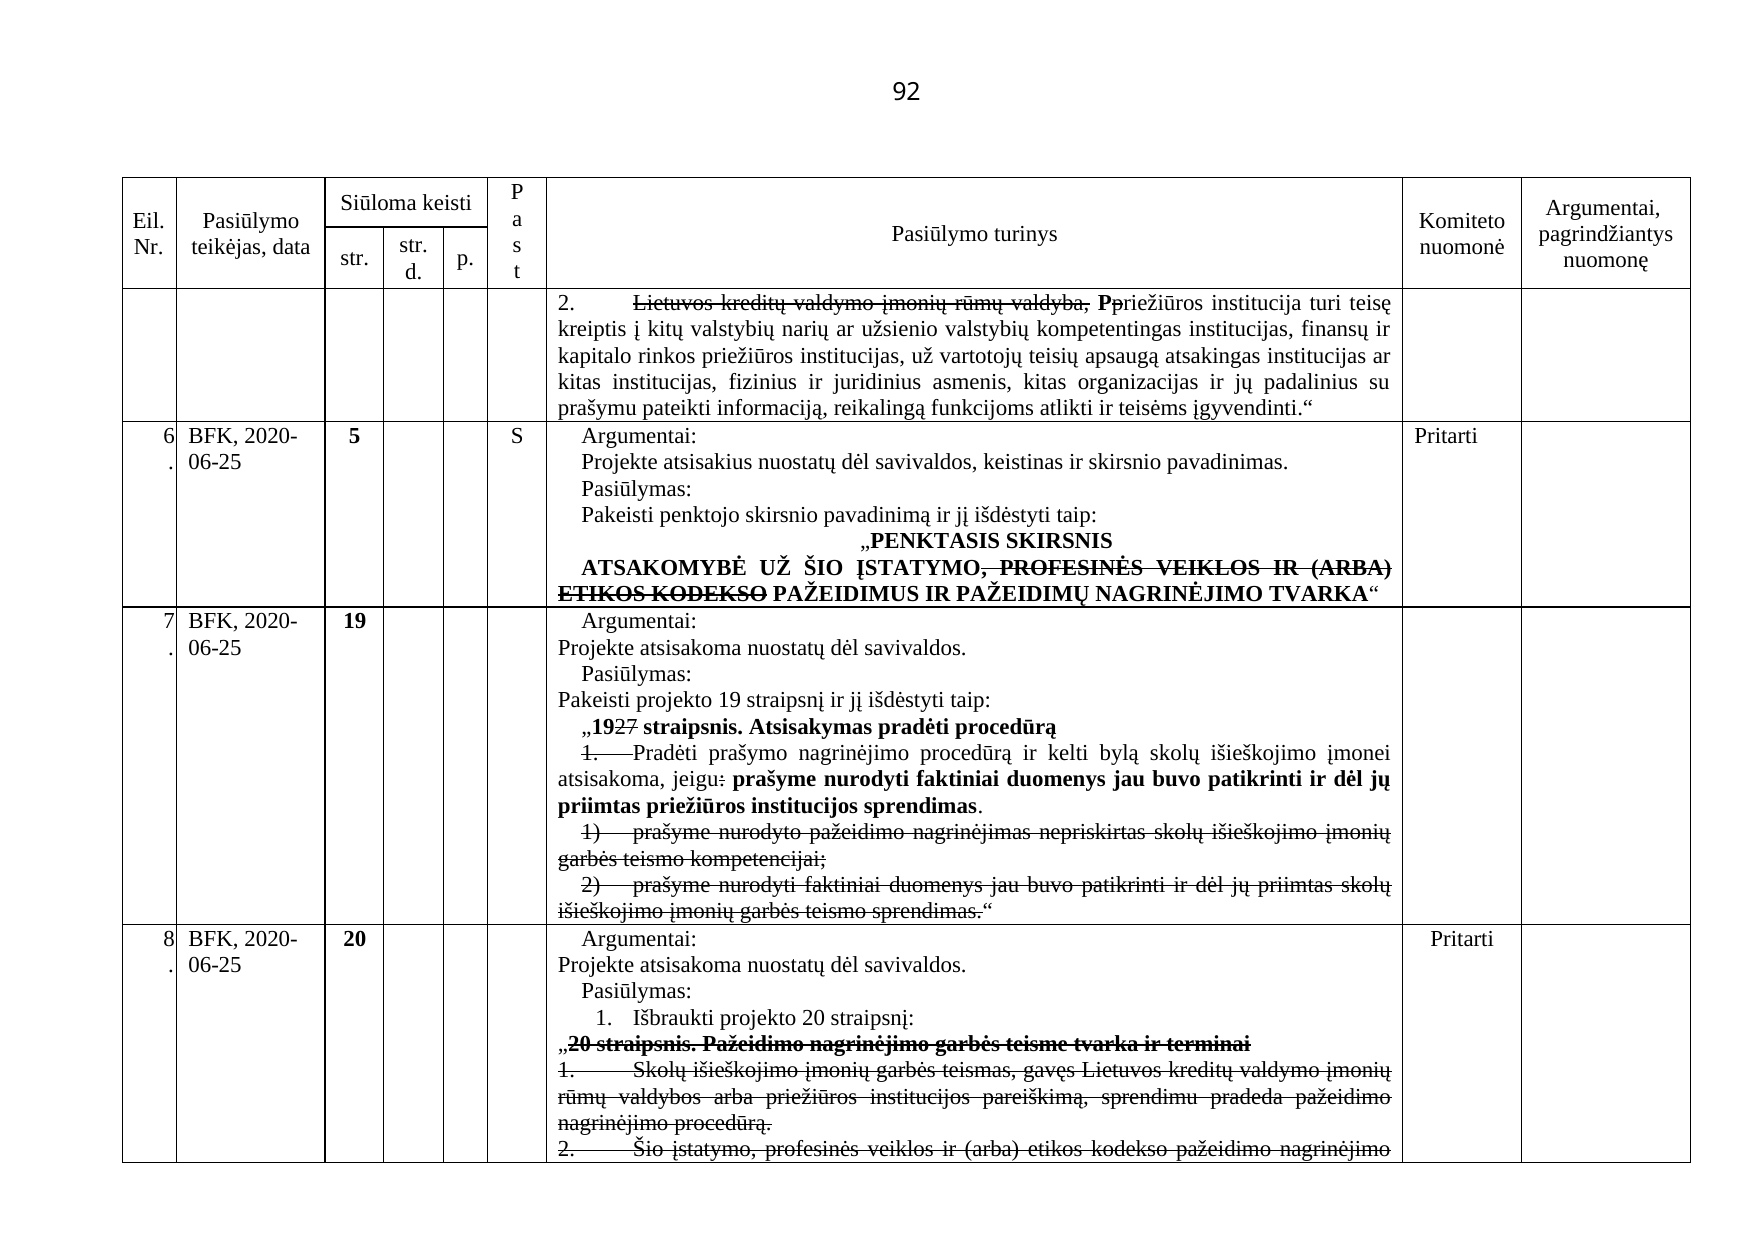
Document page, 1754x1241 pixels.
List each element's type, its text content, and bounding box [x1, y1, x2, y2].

table_cell [1403, 608, 1521, 924]
table_cell p. [444, 228, 487, 288]
table_cell [326, 289, 383, 421]
table_cell [1522, 608, 1690, 924]
table_cell [1522, 422, 1690, 606]
table_header Siūloma keisti [326, 178, 487, 226]
table_cell [384, 925, 443, 1162]
table_cell [1522, 289, 1690, 421]
table_cell [123, 925, 176, 1162]
table_cell Pritarti [1403, 925, 1521, 1162]
table_cell 20 [326, 925, 383, 1162]
table_cell [384, 289, 443, 421]
table_header Eil. Nr. [123, 178, 176, 288]
table_cell [384, 608, 443, 924]
table_cell S [488, 422, 546, 606]
table_cell Pritarti [1403, 422, 1521, 606]
table_cell 2. Lietuvos kreditų valdymo įmonių rūmų valdyba, Ppriežiūros institucija turi teisę kreiptis į kitų valstybių narių ar užsienio valstybių kompetentingas institucijas, finansų ir kapitalo rinkos priežiūros institucijas, už vartotojų teisių apsaugą atsakingas institucijas ar kitas institucijas, fizinius ir juridinius asmenis, kitas organizacijas ir jų padalinius su prašymu pateikti informaciją, reikalingą funkcijoms atlikti ir teisėms įgyvendinti.“ [547, 289, 1402, 421]
table_cell str. [326, 228, 383, 288]
table_cell str. d. [384, 228, 443, 288]
table_cell [123, 289, 176, 421]
table_cell BFK, 2020-06-25 [177, 925, 324, 1162]
table_cell 19 [326, 608, 383, 924]
table_header Komiteto nuomonė [1403, 178, 1521, 288]
table_header Argumentai, pagrindžiantys nuomonę [1522, 178, 1690, 288]
table_cell BFK, 2020-06-25 [177, 422, 324, 606]
table_cell Argumentai: Projekte atsisakoma nuostatų dėl savivaldos. Pasiūlymas: Pakeisti projekto 19 straipsnį ir jį išdėstyti taip: „1927 straipsnis. Atsisakymas pradėti procedūrą 1. Pradėti prašymo nagrinėjimo procedūrą ir kelti bylą skolų išieškojimo įmonei atsisakoma, jeigu: prašyme nurodyti faktiniai duomenys jau buvo patikrinti ir dėl jų priimtas priežiūros institucijos sprendimas. 1) prašyme nurodyto pažeidimo nagrinėjimas nepriskirtas skolų išieškojimo įmonių garbės teismo kompetencijai; 2) prašyme nurodyti faktiniai duomenys jau buvo patikrinti ir dėl jų priimtas skolų išieškojimo įmonių garbės teismo sprendimas.“ [547, 608, 1402, 924]
table_cell BFK, 2020-06-25 [177, 608, 324, 924]
table_cell [1403, 289, 1521, 421]
table_cell [177, 289, 324, 421]
table_cell [123, 422, 176, 606]
table_header Pasiūlymo teikėjas, data [177, 178, 324, 288]
table_header Pastabos [488, 178, 546, 288]
table_cell 5 [326, 422, 383, 606]
table_cell [488, 925, 546, 1162]
table_cell [488, 289, 546, 421]
table_cell [488, 608, 546, 924]
table_cell [444, 422, 487, 606]
table_cell [444, 608, 487, 924]
table_cell Argumentai: Projekte atsisakoma nuostatų dėl savivaldos. Pasiūlymas: Išbraukti projekto 20 straipsnį: „20 straipsnis. Pažeidimo nagrinėjimo garbės teisme tvarka ir terminai 1. Skolų išieškojimo įmonių garbės teismas, gavęs Lietuvos kreditų valdymo įmonių rūmų valdybos arba priežiūros institucijos pareiškimą, sprendimu pradeda pažeidimo nagrinėjimo procedūrą. 2. Šio įstatymo, profesinės veiklos ir (arba) etikos kodekso pažeidimo nagrinėjimo [547, 925, 1402, 1162]
table_cell [384, 422, 443, 606]
table_header Pasiūlymo turinys [547, 178, 1402, 288]
table_cell Argumentai: Projekte atsisakius nuostatų dėl savivaldos, keistinas ir skirsnio pavadinimas. Pasiūlymas: Pakeisti penktojo skirsnio pavadinimą ir jį išdėstyti taip: „PENKTASIS SKIRSNIS ATSAKOMYBĖ UŽ ŠIO ĮSTATYMO, PROFESINĖS VEIKLOS IR (ARBA) ETIKOS KODEKSO PAŽEIDIMUS IR PAŽEIDIMŲ NAGRINĖJIMO TVARKA“ [547, 422, 1402, 606]
table_cell [444, 289, 487, 421]
table_cell [444, 925, 487, 1162]
table_cell [1522, 925, 1690, 1162]
table_cell [123, 608, 176, 924]
